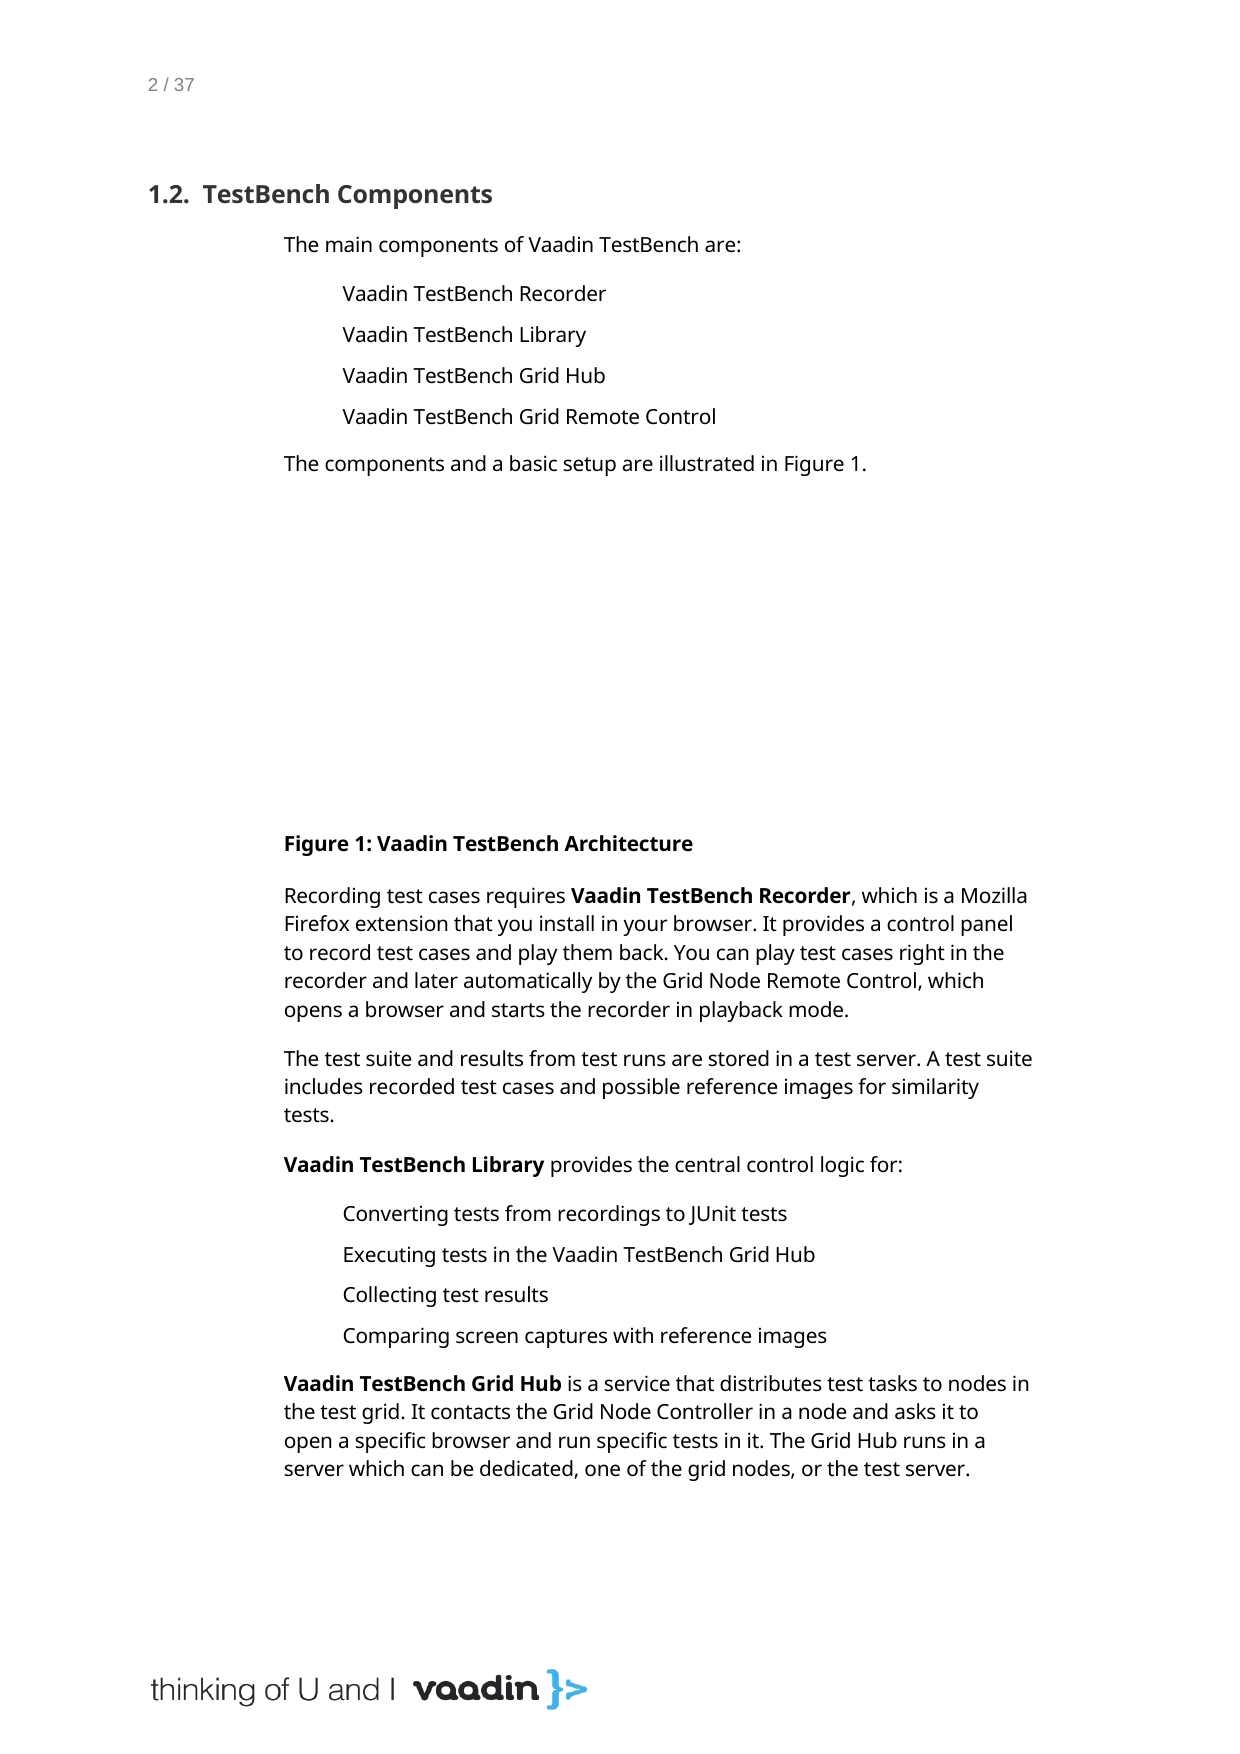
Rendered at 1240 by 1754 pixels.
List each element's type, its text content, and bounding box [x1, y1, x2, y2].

text Vaadin TestBench Library provides the central control logic for: [283, 1150, 1033, 1178]
list Vaadin TestBench Grid Hub [283, 361, 1033, 389]
picture [150, 1665, 590, 1712]
list Comparing screen captures with reference images [283, 1322, 1033, 1350]
text The test suite and results from test runs are stored in a test server. A test suite includes recorded test cases and possible reference images for similarity tests. [283, 1044, 1033, 1129]
text Vaadin TestBench Grid Hub is a service that distributes test tasks to nodes in the test grid. It contacts the Grid Node Controller in a node and asks it to open a specific browser and run specific tests in it. The Grid Hub runs in a server which can be dedicated, one of the grid nodes, or the test server. [283, 1369, 1033, 1483]
list Vaadin TestBench Library [283, 320, 1033, 348]
list Vaadin TestBench Recorder [283, 279, 1033, 308]
list Vaadin TestBench Grid Remote Control [283, 402, 1033, 430]
text The main components of Vaadin TestBench are: [283, 230, 1033, 258]
text Recording test cases requires Vaadin TestBench Recorder, which is a Mozilla Firefox extension that you install in your browser. It provides a control panel to record test cases and play them back. You can play test cases right in the recorder and later automatically by the Grid Node Remote Control, which opens a browser and starts the recorder in playback mode. [283, 881, 1033, 1023]
subtitle TestBench Components [148, 177, 1033, 211]
text The components and a basic setup are illustrated in Figure 1. [283, 449, 1033, 478]
list Converting tests from recordings to JUnit tests [283, 1199, 1033, 1227]
list Executing tests in the Vaadin TestBench Grid Hub [283, 1240, 1033, 1268]
list Collecting test results [283, 1281, 1033, 1309]
text Figure 1: Vaadin TestBench Architecture [283, 829, 1033, 857]
